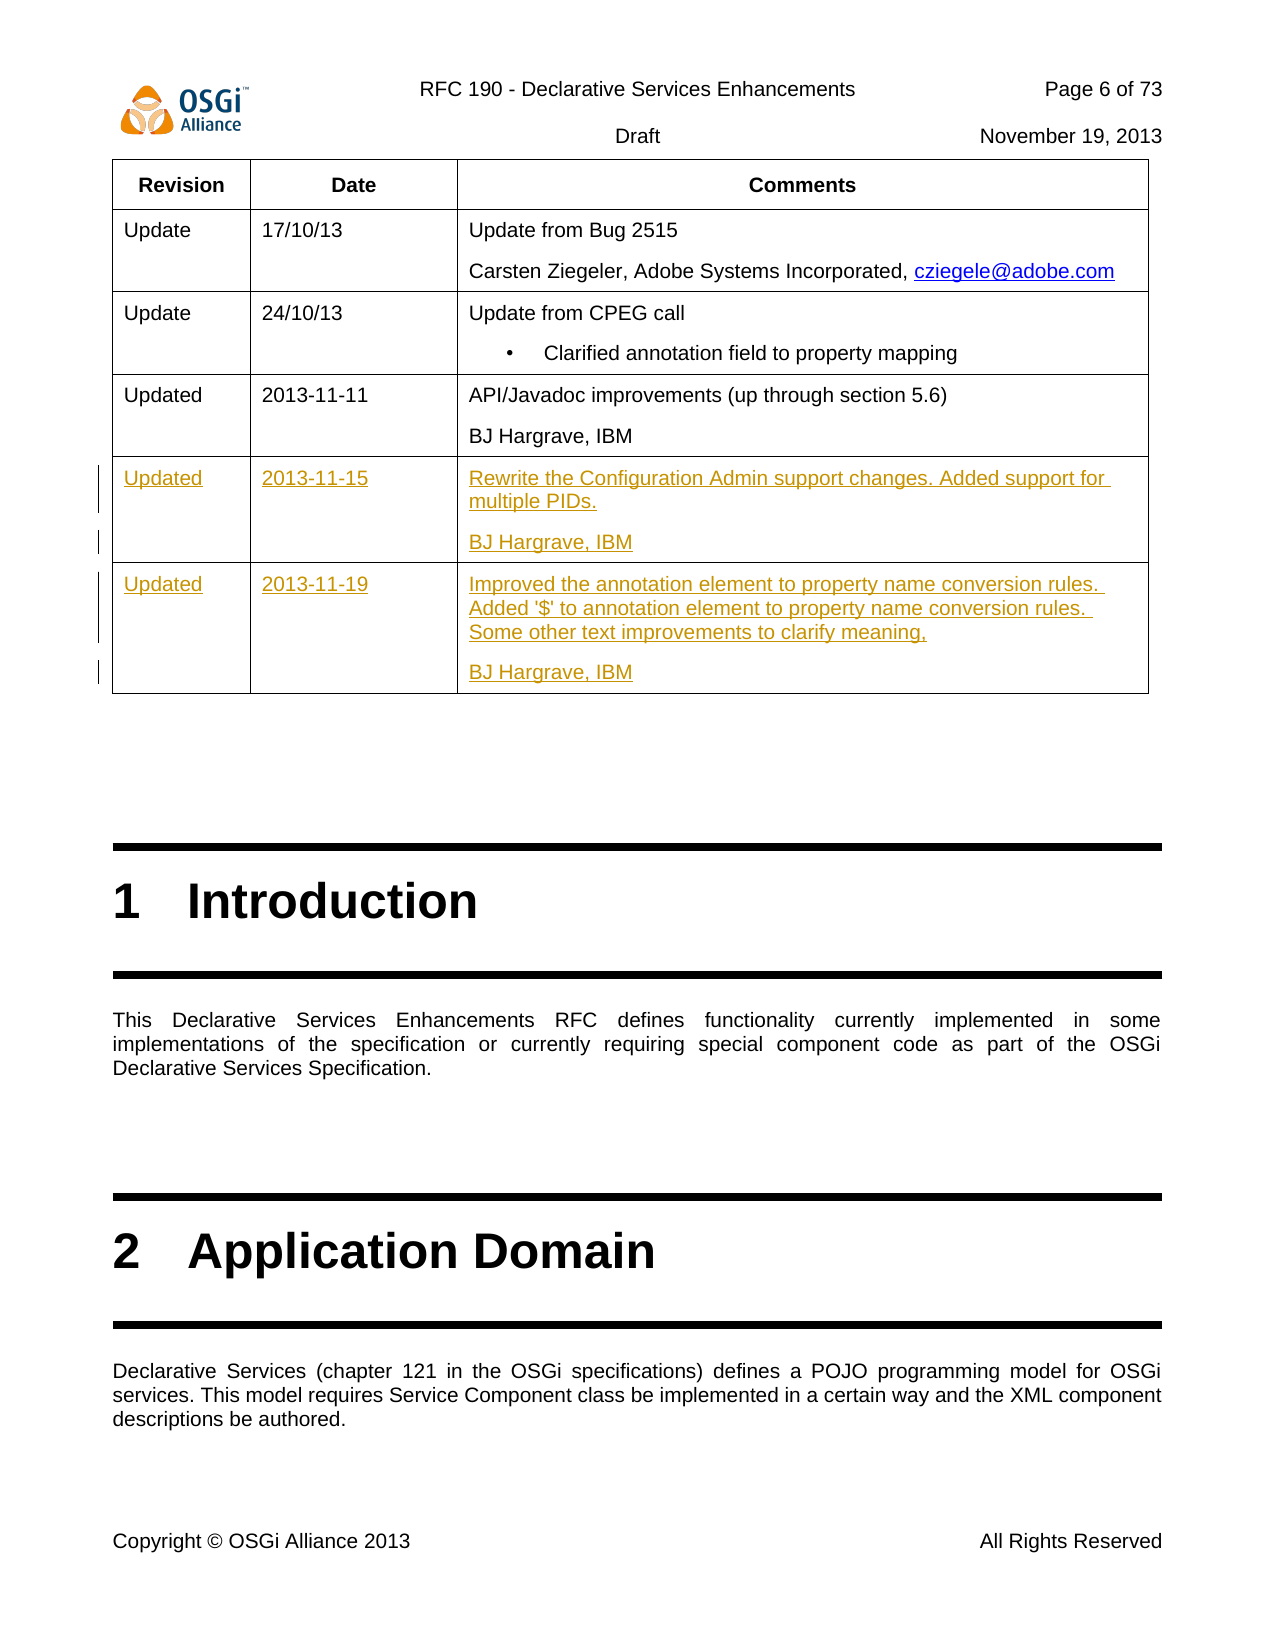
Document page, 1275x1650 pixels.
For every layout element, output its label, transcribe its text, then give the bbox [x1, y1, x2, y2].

table_cell Updated [113, 375, 250, 456]
text This Declarative Services Enhancements RFC defines functionality currently implemented in some implementations of the specification or currently requiring special component code as part of the OSGi Declarative Services Specification. [112, 1008, 1162, 1080]
table_cell Updated [113, 457, 250, 562]
table_cell Update [113, 292, 250, 374]
table_cell Improved the annotation element to property name conversion rules. Added '$' to annotation element to property name conversion rules. Some other text improvements to clarify meaning, BJ Hargrave, IBM [458, 563, 1148, 692]
subtitle Application Domain [112, 1194, 1162, 1329]
table_cell 24/10/13 [251, 292, 457, 374]
table_cell 17/10/13 [251, 210, 457, 291]
table_header Comments [458, 160, 1148, 209]
table_cell 2013-11-15 [251, 457, 457, 562]
table_cell 2013-11-11 [251, 375, 457, 456]
text Declarative Services (chapter 121 in the OSGi specifications) defines a POJO programming model for OSGi services. This model requires Service Component class be implemented in a certain way and the XML component descriptions be authored. [112, 1358, 1162, 1430]
table_header Date [251, 160, 457, 209]
table_cell Update [113, 210, 250, 291]
table_cell 2013-11-19 [251, 563, 457, 692]
table_header Revision [113, 160, 250, 209]
picture [113, 78, 257, 142]
table_cell Update from CPEG call Clarified annotation field to property mapping [458, 292, 1148, 374]
table_cell Update from Bug 2515 Carsten Ziegeler, Adobe Systems Incorporated, cziegele@adobe.com [458, 210, 1148, 291]
table_cell API/Javadoc improvements (up through section 5.6) BJ Hargrave, IBM [458, 375, 1148, 456]
subtitle Introduction [112, 844, 1162, 979]
table_cell Updated [113, 563, 250, 692]
table_cell Rewrite the Configuration Admin support changes. Added support for multiple PIDs. BJ Hargrave, IBM [458, 457, 1148, 562]
